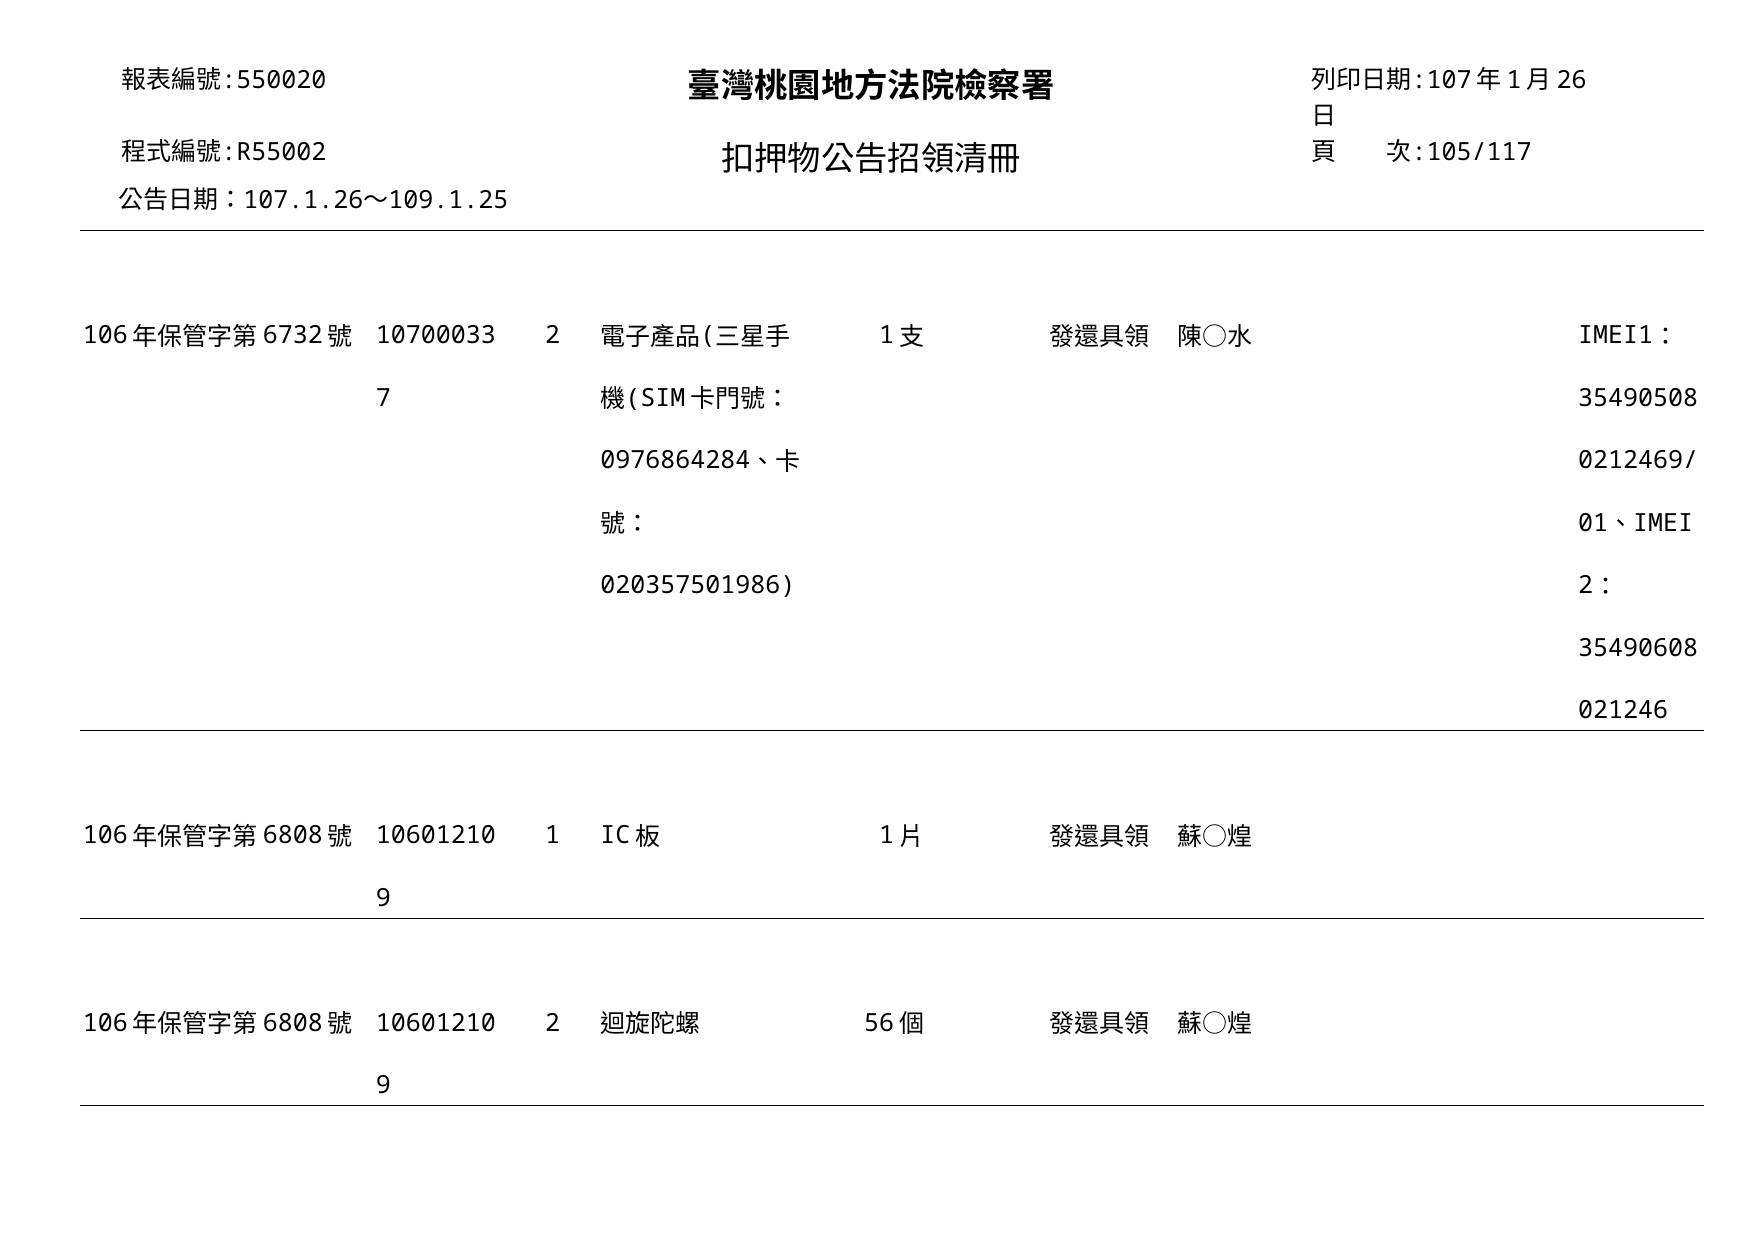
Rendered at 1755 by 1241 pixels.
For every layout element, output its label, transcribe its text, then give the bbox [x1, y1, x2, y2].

table_cell 發還具領 [1046, 231, 1175, 730]
table_cell [1575, 731, 1704, 917]
table_cell 電子產品(三星手機(SIM卡門號：0976864284、卡號：020357501986) [597, 231, 807, 730]
table_cell 2 [507, 231, 597, 730]
table_cell 106年保管字第6808號 [80, 919, 373, 1105]
table_cell [1317, 731, 1575, 917]
table_cell 106012109 [373, 731, 507, 917]
table_cell [1317, 231, 1575, 730]
table_cell 106012109 [373, 919, 507, 1105]
table_cell [927, 231, 1046, 730]
table_cell 1片 [808, 731, 927, 917]
table_cell 蘇○煌 [1175, 731, 1317, 917]
table_cell [1575, 919, 1704, 1105]
table_cell [927, 919, 1046, 1105]
table_cell [1317, 919, 1575, 1105]
table_cell 蘇○煌 [1175, 919, 1317, 1105]
table_cell 106年保管字第6732號 [80, 231, 373, 730]
table_cell [927, 731, 1046, 917]
table_cell 發還具領 [1046, 731, 1175, 917]
table_cell 1支 [808, 231, 927, 730]
table_cell 陳○水 [1175, 231, 1317, 730]
table_cell 56個 [808, 919, 927, 1105]
table_cell 106年保管字第6808號 [80, 731, 373, 917]
table_cell 發還具領 [1046, 919, 1175, 1105]
table_cell 迴旋陀螺 [597, 919, 807, 1105]
table_cell 1 [507, 731, 597, 917]
table_cell 2 [507, 919, 597, 1105]
table_cell IC板 [597, 731, 807, 917]
table_cell IMEI1：354905080212469/01、IMEI2：35490608021246 [1575, 231, 1704, 730]
table_cell 107000337 [373, 231, 507, 730]
